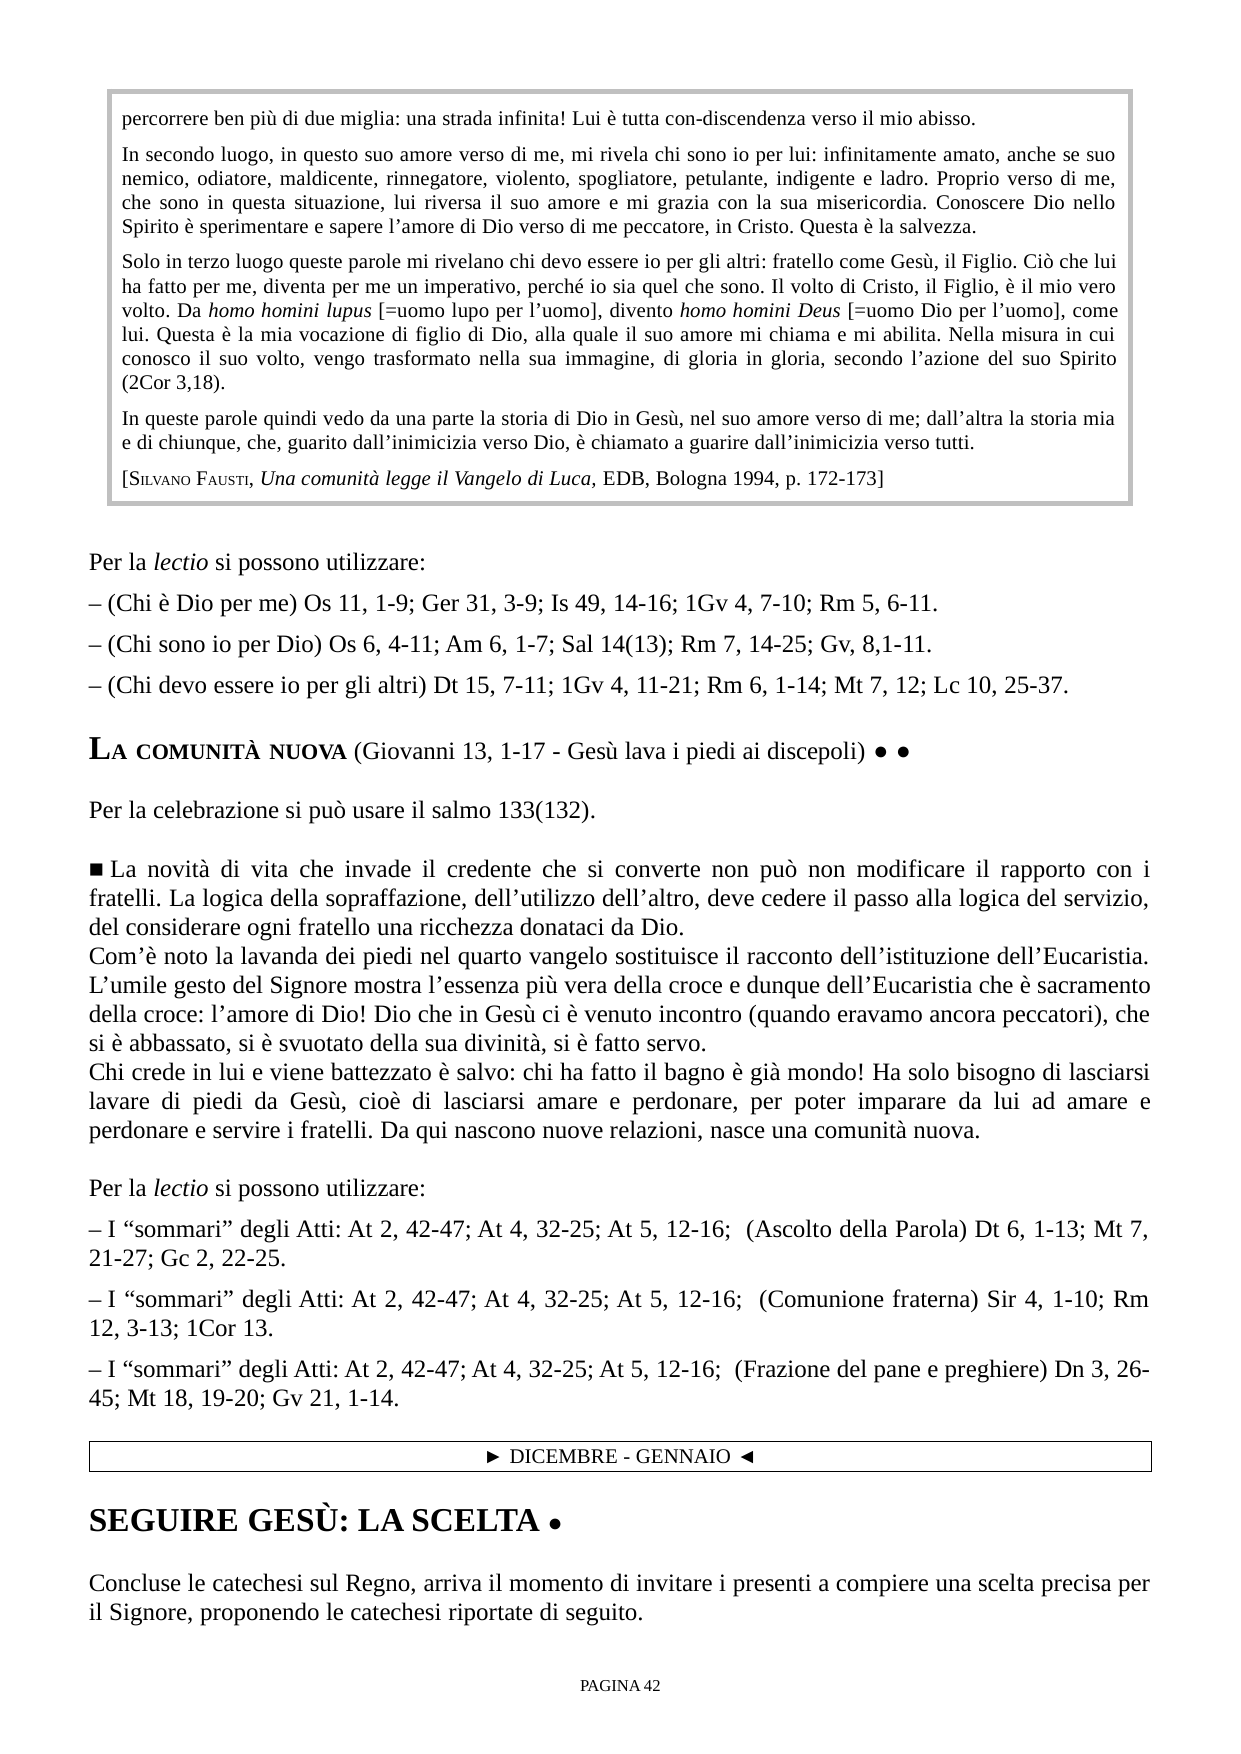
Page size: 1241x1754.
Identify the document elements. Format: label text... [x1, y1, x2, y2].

text – I “sommari” degli Atti: At 2, 42-47; At 4, 32-25; At 5, 12-16; (Comunione fraterna) Sir 4, 1-10; Rm 12, 3-13; 1Cor 13. [88, 1284, 1152, 1342]
text ■ La novità di vita che invade il credente che si converte non può non modificare il rapporto con i fratelli. La logica della sopraffazione, dell’utilizzo dell’altro, deve cedere il passo alla logica del servizio, del considerare ogni fratello una ricchezza donataci da Dio. [88, 853, 1152, 941]
text – I “sommari” degli Atti: At 2, 42-47; At 4, 32-25; At 5, 12-16; (Ascolto della Parola) Dt 6, 1-13; Mt 7, 21-27; Gc 2, 22-25. [88, 1214, 1152, 1272]
text – (Chi è Dio per me) Os 11, 1-9; Ger 31, 3-9; Is 49, 14-16; 1Gv 4, 7-10; Rm 5, 6-11. [88, 588, 1152, 617]
text Chi crede in lui e viene battezzato è salvo: chi ha fatto il bagno è già mondo! Ha solo bisogno di lasciarsi lavare di piedi da Gesù, cioè di lasciarsi amare e perdonare, per poter imparare da lui ad amare e perdonare e servire i fratelli. Da qui nascono nuove relazioni, nasce una comunità nuova. [88, 1057, 1152, 1144]
text La comunità nuova (Giovanni 13, 1-17 - Gesù lava i piedi ai discepoli) ● ● [88, 728, 1152, 766]
text Per la lectio si possono utilizzare: [88, 1173, 1152, 1202]
text Concluse le catechesi sul Regno, arriva il momento di invitare i presenti a compiere una scelta precisa per il Signore, proponendo le catechesi riportate di seguito. [88, 1568, 1152, 1626]
text ► DICEMBRE - GENNAIO ◄ [90, 1442, 1151, 1471]
text SEGUIRE GESÙ: LA SCELTA ● [88, 1500, 1152, 1539]
table_header percorrere ben più di due miglia: una strada infinita! Lui è tutta con-discendenza verso il mio abisso. In secondo luogo, in questo suo amore verso di me, mi rivela chi sono io per lui: infinitamente amato, anche se suo nemico, odiatore, maldicente, rinnegatore, violento, spogliatore, petulante, indigente e ladro. Proprio verso di me, che sono in questa situazione, lui riversa il suo amore e mi grazia con la sua misericordia. Conoscere Dio nello Spirito è sperimentare e sapere l’amore di Dio verso di me peccatore, in Cristo. Questa è la salvezza. Solo in terzo luogo queste parole mi rivelano chi devo essere io per gli altri: fratello come Gesù, il Figlio. Ciò che lui ha fatto per me, diventa per me un imperativo, perché io sia quel che sono. Il volto di Cristo, il Figlio, è il mio vero volto. Da homo homini lupus [=uomo lupo per l’uomo], divento homo homini Deus [=uomo Dio per l’uomo], come lui. Questa è la mia vocazione di figlio di Dio, alla quale il suo amore mi chiama e mi abilita. Nella misura in cui conosco il suo volto, vengo trasformato nella sua immagine, di gloria in gloria, secondo l’azione del suo Spirito (2Cor 3,18). In queste parole quindi vedo da una parte la storia di Dio in Gesù, nel suo amore verso di me; dall’altra la storia mia e di chiunque, che, guarito dall’inimicizia verso Dio, è chiamato a guarire dall’inimicizia verso tutti. [Silvano Fausti, Una comunità legge il Vangelo di Luca, EDB, Bologna 1994, p. 172-173] [112, 94, 1128, 501]
text – (Chi sono io per Dio) Os 6, 4-11; Am 6, 1-7; Sal 14(13); Rm 7, 14-25; Gv, 8,1-11. [88, 629, 1152, 658]
text Per la celebrazione si può usare il salmo 133(132). [88, 795, 1152, 824]
text – I “sommari” degli Atti: At 2, 42-47; At 4, 32-25; At 5, 12-16; (Frazione del pane e preghiere) Dn 3, 26-45; Mt 18, 19-20; Gv 21, 1-14. [88, 1354, 1152, 1412]
text Com’è noto la lavanda dei piedi nel quarto vangelo sostituisce il racconto dell’istituzione dell’Eucaristia. L’umile gesto del Signore mostra l’essenza più vera della croce e dunque dell’Eucaristia che è sacramento della croce: l’amore di Dio! Dio che in Gesù ci è venuto incontro (quando eravamo ancora peccatori), che si è abbassato, si è svuotato della sua divinità, si è fatto servo. [88, 941, 1152, 1057]
text – (Chi devo essere io per gli altri) Dt 15, 7-11; 1Gv 4, 11-21; Rm 6, 1-14; Mt 7, 12; Lc 10, 25-37. [88, 670, 1152, 699]
text Per la lectio si possono utilizzare: [88, 547, 1152, 576]
